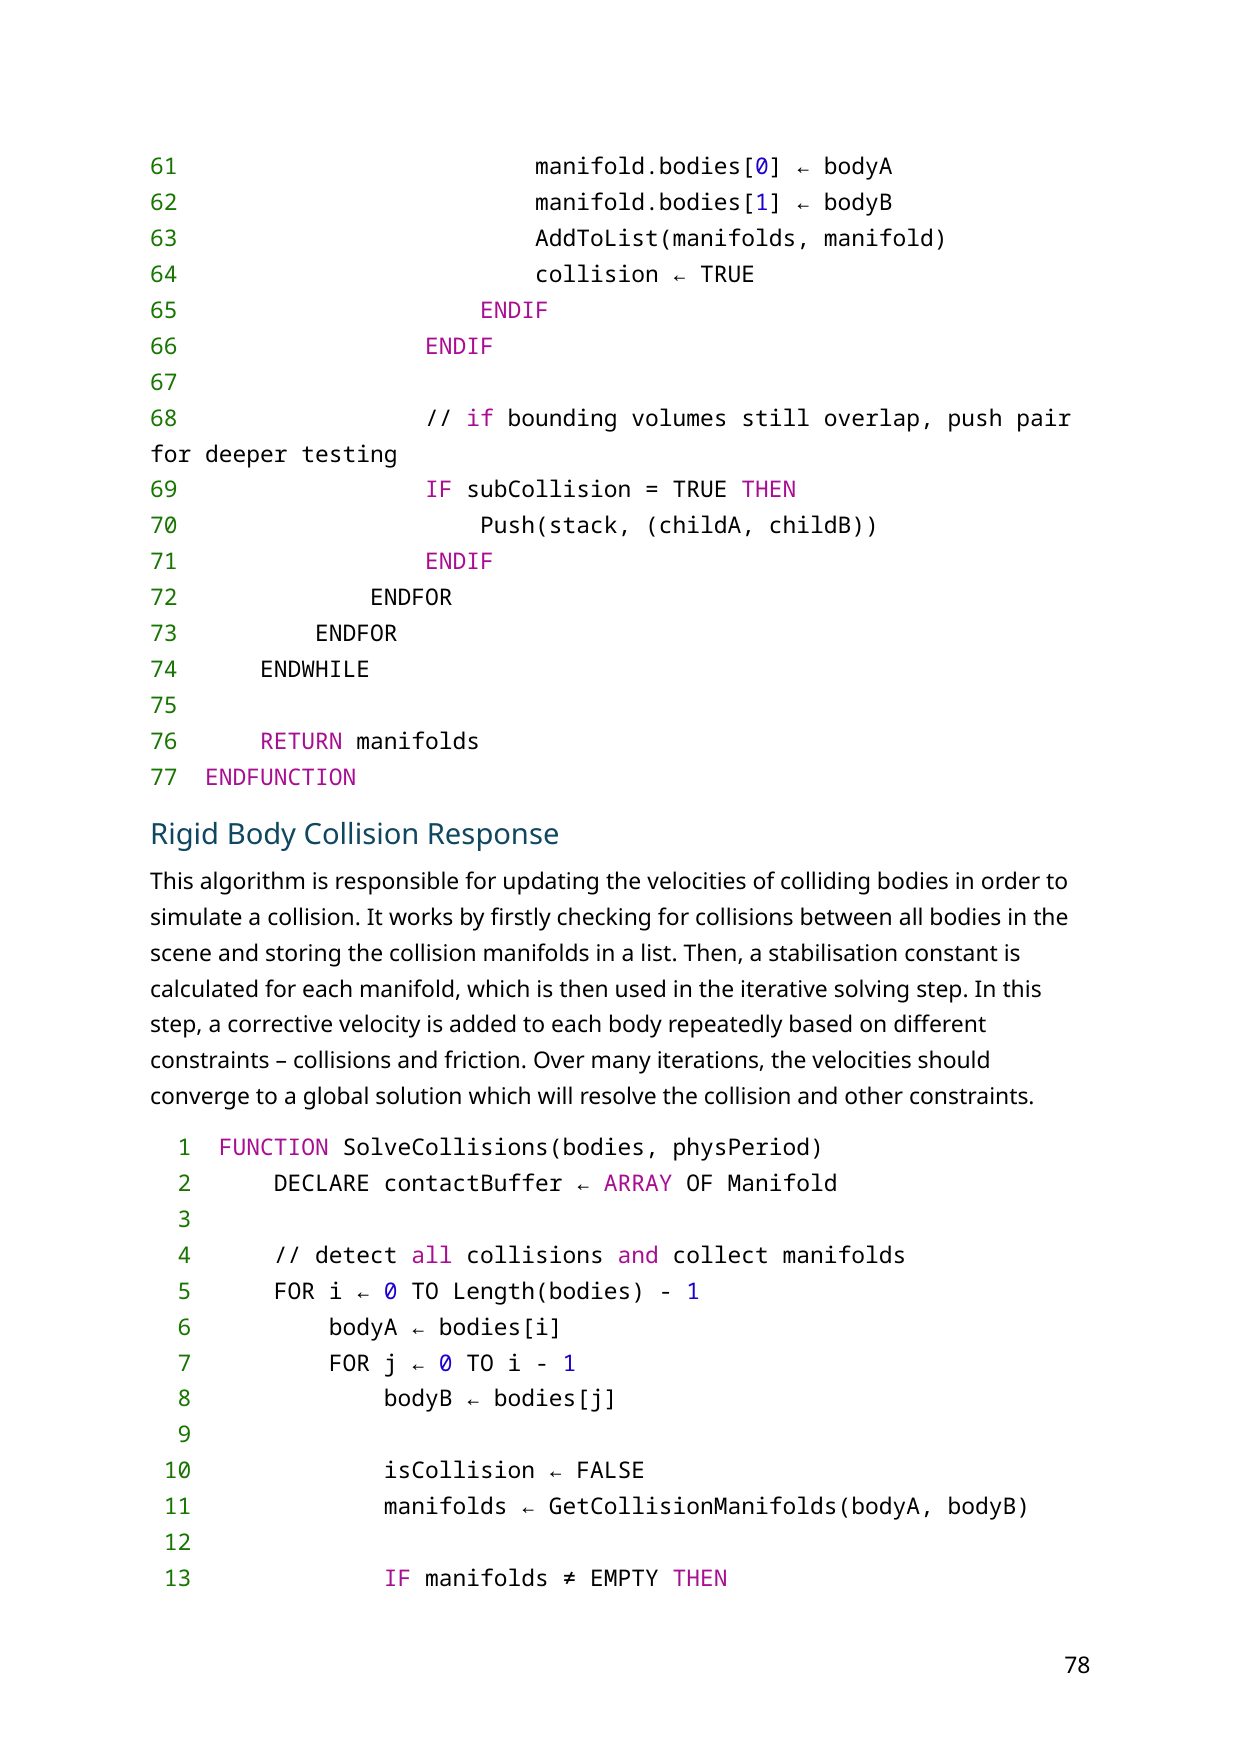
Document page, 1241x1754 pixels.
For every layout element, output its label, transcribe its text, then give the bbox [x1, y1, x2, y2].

text 68 // if bounding volumes still overlap, push pair for deeper testing [150, 402, 1090, 469]
text 75 [150, 689, 1090, 720]
text 76 RETURN manifolds [150, 725, 1090, 756]
text 66 ENDIF [150, 330, 1090, 361]
text 70 Push(stack, (childA, childB)) [150, 509, 1090, 541]
subtitle Rigid Body Collision Response [150, 813, 1090, 853]
text 13 IF manifolds ≠ EMPTY THEN [150, 1562, 1090, 1593]
text 6 bodyA ← bodies[i] [150, 1311, 1090, 1342]
text 11 manifolds ← GetCollisionManifolds(bodyA, bodyB) [150, 1490, 1090, 1521]
text 1 FUNCTION SolveCollisions(bodies, physPeriod) [150, 1131, 1090, 1162]
text 74 ENDWHILE [150, 653, 1090, 684]
text 64 collision ← TRUE [150, 258, 1090, 289]
text 63 AddToList(manifolds, manifold) [150, 222, 1090, 253]
text 7 FOR j ← 0 TO i - 1 [150, 1346, 1090, 1378]
text 8 bodyB ← bodies[j] [150, 1382, 1090, 1414]
text This algorithm is responsible for updating the velocities of colliding bodies in order to simulate a collision. It works by firstly checking for collisions between all bodies in the scene and storing the collision manifolds in a list. Then, a stabilisation constant is calculated for each manifold, which is then used in the iterative solving step. In this step, a corrective velocity is added to each body repeatedly based on different constraints – collisions and friction. Over many iterations, the velocities should converge to a global solution which will resolve the collision and other constraints. [150, 865, 1090, 1112]
text 77 ENDFUNCTION [150, 761, 1090, 792]
text 4 // detect all collisions and collect manifolds [150, 1239, 1090, 1270]
text 72 ENDFOR [150, 581, 1090, 612]
text 62 manifold.bodies[1] ← bodyB [150, 186, 1090, 217]
text 67 [150, 366, 1090, 397]
text 65 ENDIF [150, 294, 1090, 325]
text 69 IF subCollision = TRUE THEN [150, 473, 1090, 505]
text 73 ENDFOR [150, 617, 1090, 648]
text 12 [150, 1526, 1090, 1557]
text 2 DECLARE contactBuffer ← ARRAY OF Manifold [150, 1167, 1090, 1198]
text 9 [150, 1418, 1090, 1449]
text 71 ENDIF [150, 545, 1090, 577]
text 3 [150, 1203, 1090, 1234]
text 10 isCollision ← FALSE [150, 1454, 1090, 1486]
text 61 manifold.bodies[0] ← bodyA [150, 150, 1090, 181]
text 5 FOR i ← 0 TO Length(bodies) - 1 [150, 1274, 1090, 1306]
